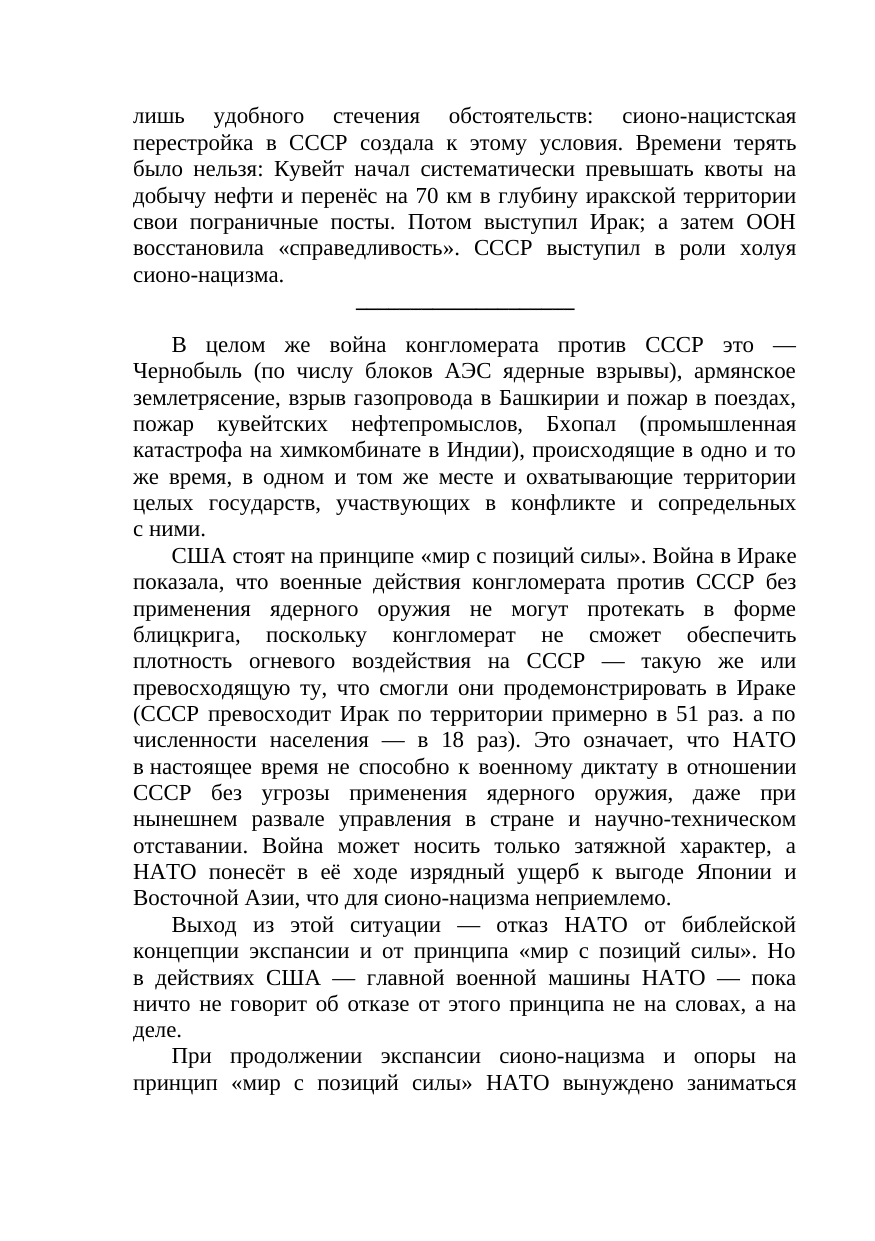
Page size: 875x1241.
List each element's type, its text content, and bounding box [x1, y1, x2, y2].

text лишь удобного стечения обстоятельств: сионо-нацистская перестройка в СССР создала к этому условия. Времени терять было нельзя: Кувейт начал систематически превышать квоты на добычу нефти и перенёс на 70 км в глубину иракской территории свои пограничные посты. Потом выступил Ирак; а затем ООН восстановила «справедливость». СССР выступил в роли холуя сионо-нацизма. [133, 103, 797, 287]
text В целом же война конгломерата против СССР это — Чернобыль (по числу блоков АЭС ядерные взрывы), армянское землетрясение, взрыв газопровода в Башкирии и пожар в поездах, пожар кувейтских нефтепромыслов, Бхопал (промышленная катастрофа на химкомбинате в Индии), происходящие в одно и то же время, в одном и том же месте и охватывающие территории целых государств, участвующих в конфликте и сопредельных с ними. [133, 331, 797, 542]
text При продолжении экспансии сионо-нацизма и опоры на принцип «мир с позиций силы» НАТО вынуждено заниматься [133, 1043, 797, 1095]
text ____________________ [133, 287, 797, 312]
text Выход из этой ситуации — отказ НАТО от библейской концепции экспансии и от принципа «мир с позиций силы». Но в действиях США — главной военной машины НАТО — пока ничто не говорит об отказе от этого принципа не на словах, а на деле. [133, 911, 797, 1043]
text США стоят на принципе «мир с позиций силы». Война в Ираке показала, что военные действия конгломерата против СССР без применения ядерного оружия не могут протекать в форме блицкрига, поскольку конгломерат не сможет обеспечить плотность огневого воздействия на СССР — такую же или превосходящую ту, что смогли они продемонстрировать в Ираке (СССР превосходит Ирак по территории примерно в 51 раз. а по численности населения — в 18 раз). Это означает, что НАТО в настоящее время не способно к военному диктату в отношении СССР без угрозы применения ядерного оружия, даже при нынешнем развале управления в стране и научно-техническом отставании. Война может носить только затяжной характер, а НАТО понесёт в её ходе изрядный ущерб к выгоде Японии и Восточной Азии, что для сионо-нацизма неприемлемо. [133, 542, 797, 911]
